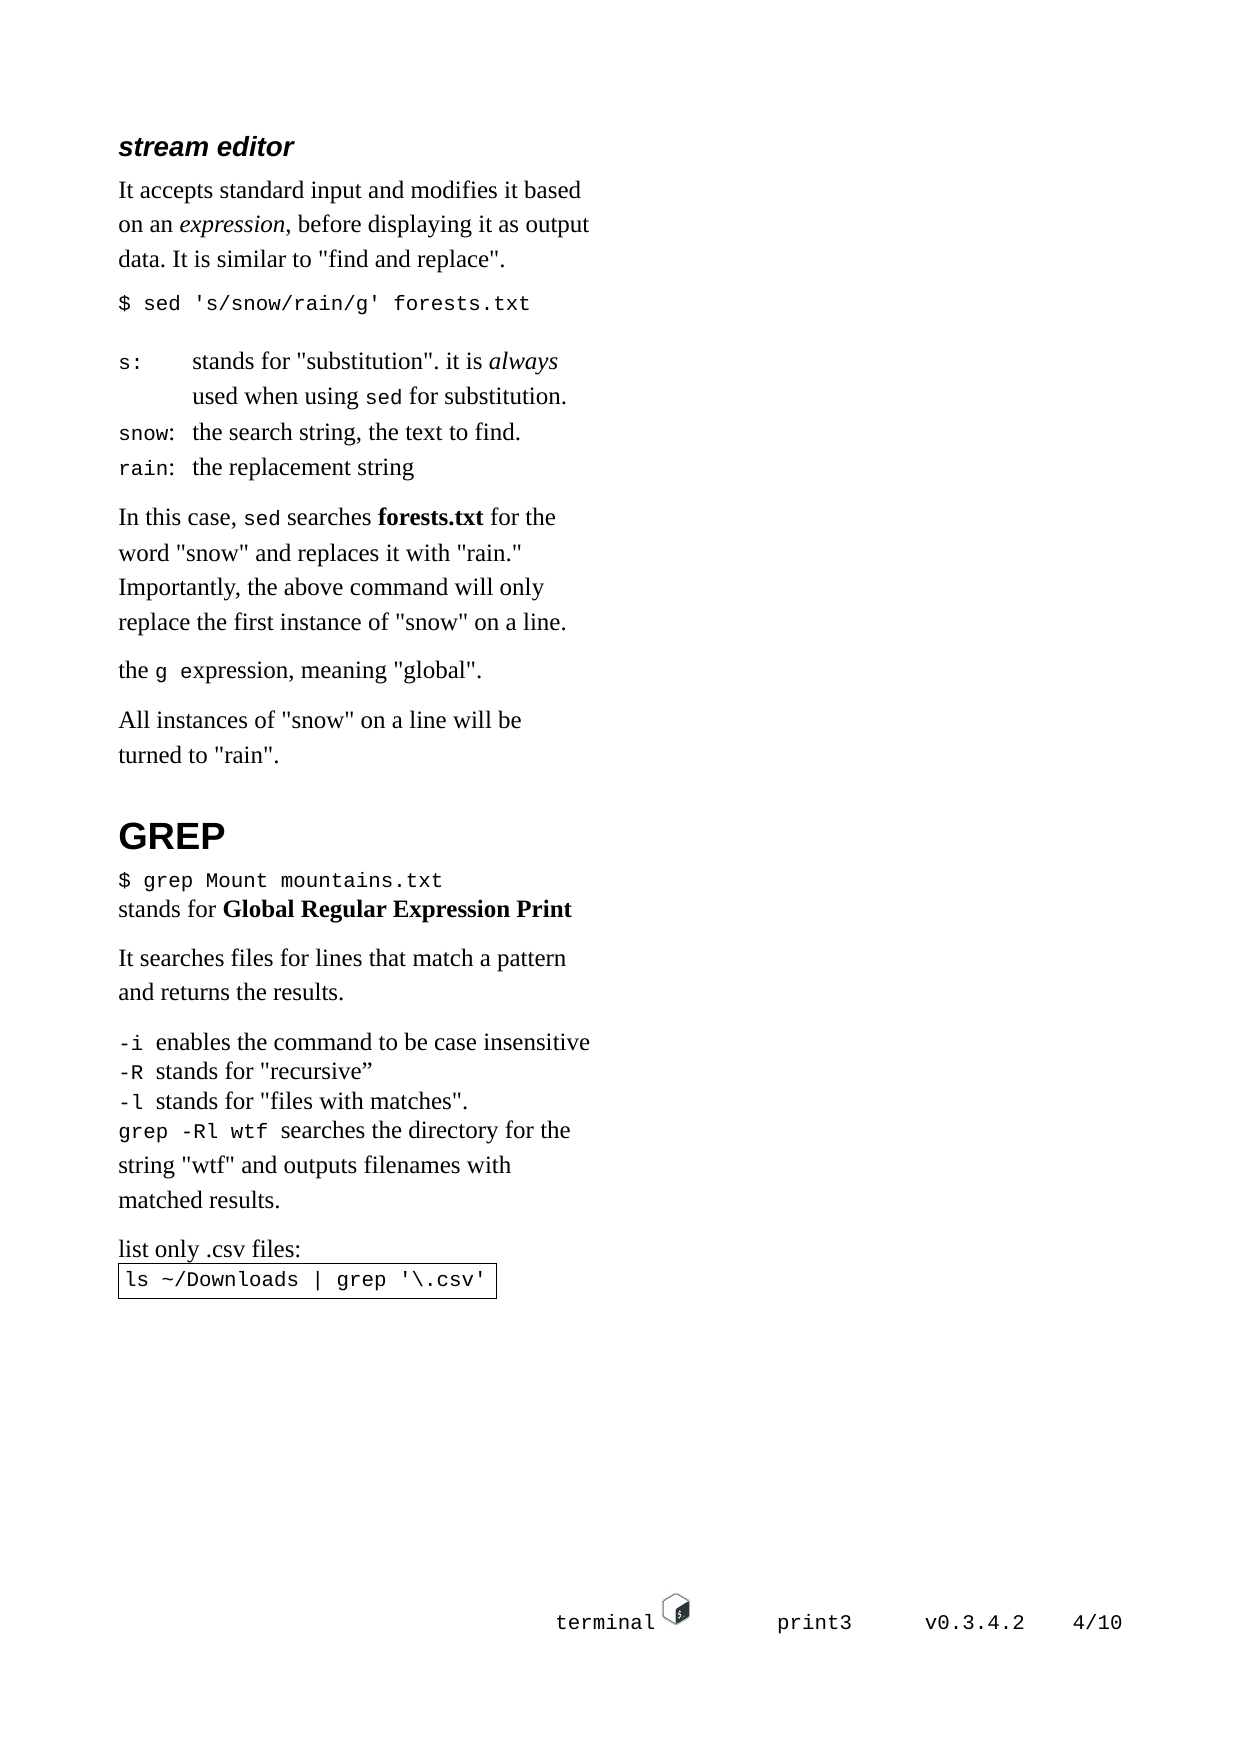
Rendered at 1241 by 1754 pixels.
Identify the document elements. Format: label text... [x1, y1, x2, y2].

subtitle GREP [118, 814, 591, 858]
text grep -Rl wtf searches the directory for the string "wtf" and outputs filenames with matched results. [118, 1115, 591, 1214]
text In this case, sed searches forests.txt for the word "snow" and replaces it with "rain." Importantly, the above command will only replace the first instance of "snow" on a line. [118, 502, 591, 635]
text s: stands for "substitution". it is always used when using sed for substitution. [118, 346, 591, 411]
text All instances of "snow" on a line will be turned to "rain". [118, 706, 591, 769]
text $ sed 's/snow/rain/g' forests.txt [118, 293, 591, 317]
text stands for Global Regular Expression Print [118, 894, 591, 923]
text $ grep Mount mountains.txt [118, 870, 591, 894]
text It searches files for lines that match a pattern and returns the results. [118, 943, 591, 1006]
text -i enables the command to be case insensitive [118, 1027, 591, 1056]
text -R stands for "recursive” [118, 1056, 591, 1086]
text the g expression, meaning "global". [118, 656, 591, 685]
text It accepts standard input and modifies it based on an expression, before displaying it as output data. It is similar to "find and replace". [118, 175, 591, 273]
text snow: the search string, the text to find. [118, 417, 591, 446]
subtitle stream editor [118, 131, 591, 162]
text rain: the replacement string [118, 452, 591, 482]
table_header ls ~/Downloads | grep '\.csv' [119, 1264, 496, 1298]
picture [655, 1588, 697, 1630]
text list only .csv files: [118, 1234, 591, 1263]
text -l stands for "files with matches". [118, 1086, 591, 1115]
